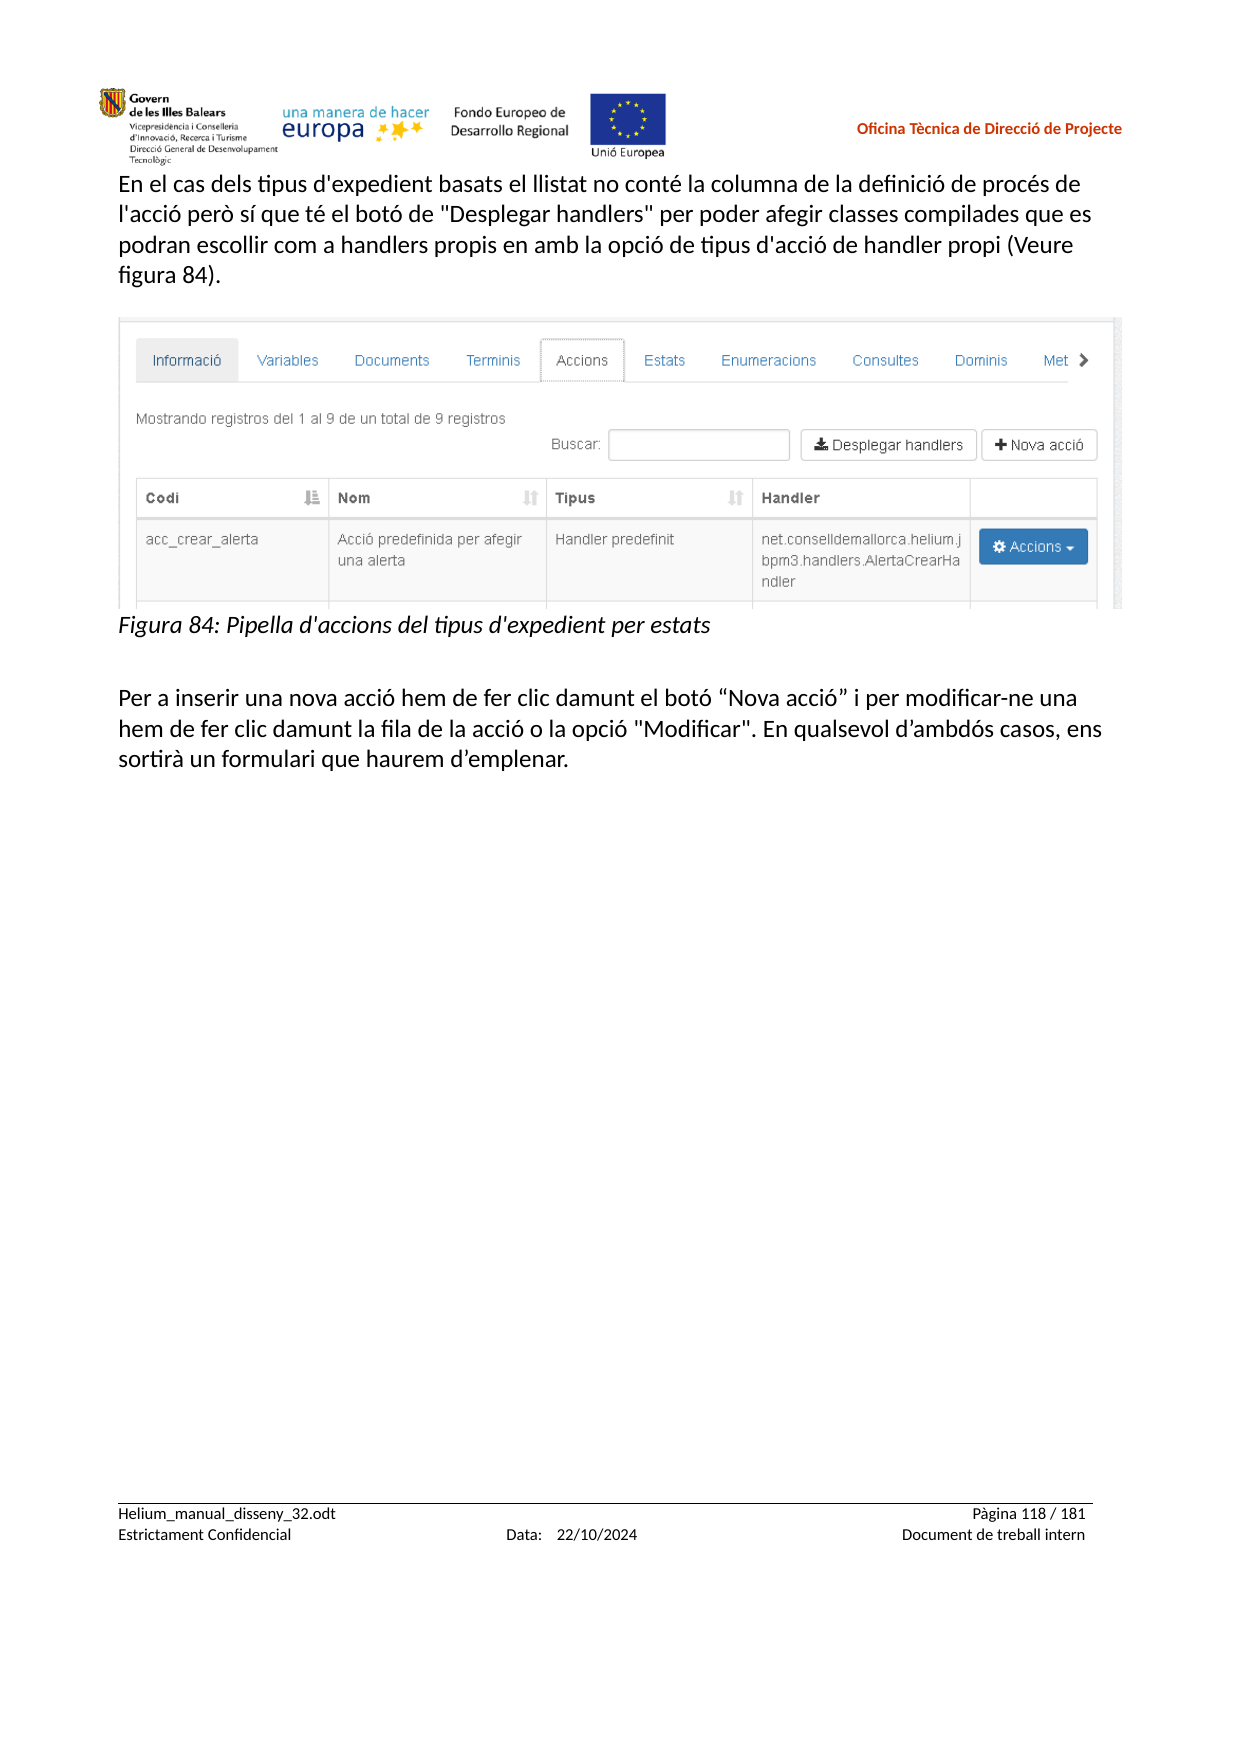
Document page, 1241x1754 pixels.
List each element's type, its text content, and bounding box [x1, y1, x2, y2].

text Figura 84: Pipella d'accions del tipus d'expedient per estats [118, 609, 1122, 639]
picture [99, 87, 668, 166]
picture [118, 317, 1123, 609]
text En el cas dels tipus d'expedient basats el llistat no conté la columna de la definició de procés de l'acció però sí que té el botó de "Desplegar handlers" per poder afegir classes compilades que es podran escollir com a handlers propis en amb la opció de tipus d'acció de handler propi (Veure figura 84). [118, 168, 1122, 290]
text Per a inserir una nova acció hem de fer clic damunt el botó “Nova acció” i per modificar-ne una hem de fer clic damunt la fila de la acció o la opció "Modificar". En qualsevol d’ambdós casos, ens sortirà un formulari que haurem d’emplenar. [118, 682, 1122, 774]
